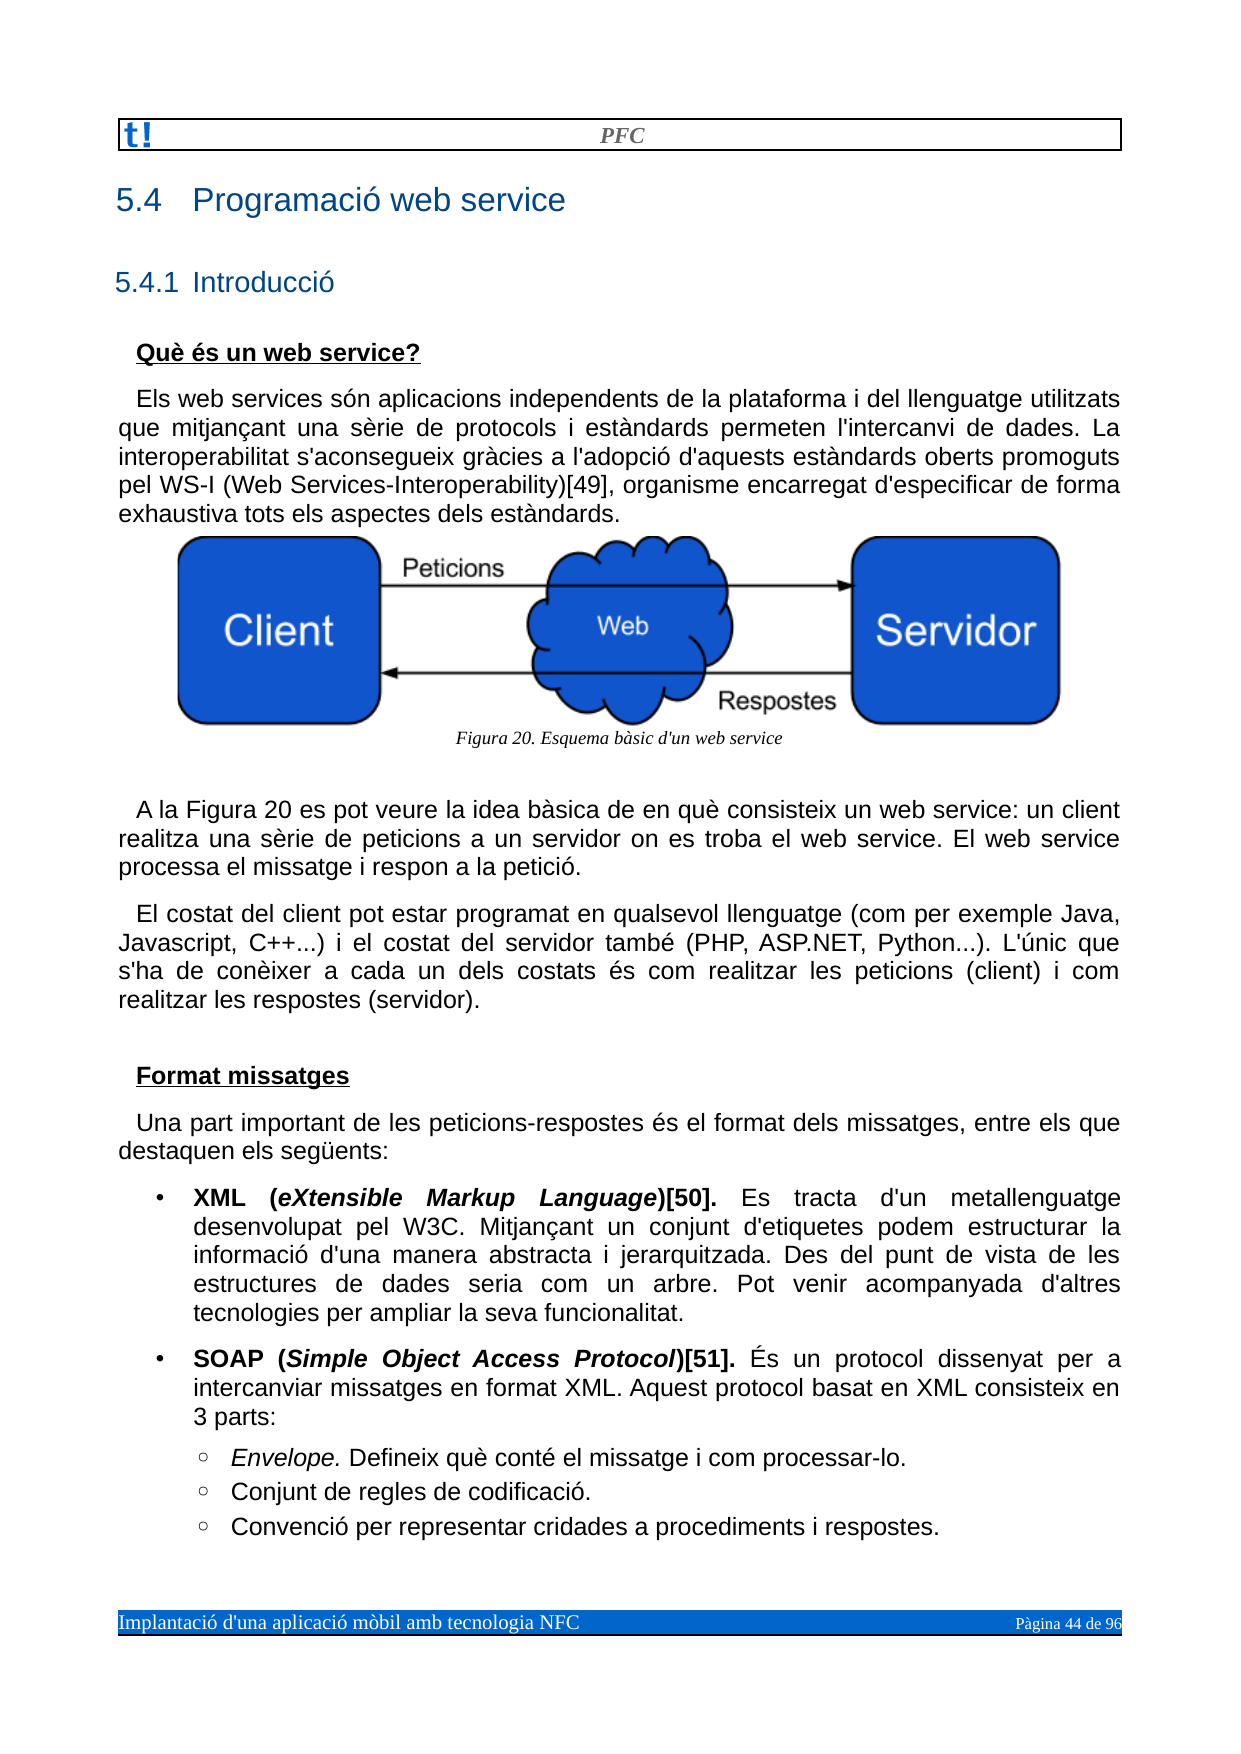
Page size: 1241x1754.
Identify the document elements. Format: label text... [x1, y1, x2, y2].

text Què és un web service? [118, 337, 1122, 366]
picture [123, 121, 151, 148]
subtitle Programació web service [106, 181, 1122, 219]
list XML (eXtensible Markup Language)[50]. Es tracta d'un metallenguatge desenvolupat pel W3C. Mitjançant un conjunt d'etiquetes podem estructurar la informació d'una manera abstracta i jerarquitzada. Des del punt de vista de les estructures de dades seria com un arbre. Pot venir acompanyada d'altres tecnologies per ampliar la seva funcionalitat. [156, 1183, 1122, 1327]
list Envelope. Defineix què conté el missatge i com processar-lo. [193, 1442, 1122, 1471]
text Els web services són aplicacions independents de la plataforma i del llenguatge utilitzats que mitjançant una sèrie de protocols i estàndards permeten l'intercanvi de dades. La interoperabilitat s'aconsegueix gràcies a l'adopció d'aquests estàndards oberts promoguts pel WS-I (Web Services-Interoperability)[49], organisme encarregat d'especificar de forma exhaustiva tots els aspectes dels estàndards. [118, 384, 1122, 528]
text Una part important de les peticions-respostes és el format dels missatges, entre els que destaquen els següents: [118, 1108, 1122, 1165]
text A la Figura 20 es pot veure la idea bàsica de en què consisteix un web service: un client realitza una sèrie de peticions a un servidor on es troba el web service. El web service processa el missatge i respon a la petició. [118, 795, 1122, 881]
list Convenció per representar cridades a procediments i respostes. [193, 1512, 1122, 1541]
text Figura 20. Esquema bàsic d'un web service [177, 727, 1063, 748]
list Conjunt de regles de codificació. [193, 1477, 1122, 1506]
picture [177, 536, 1064, 727]
subtitle Introducció [106, 265, 1122, 299]
text El costat del client pot estar programat en qualsevol llenguatge (com per exemple Java, Javascript, C++...) i el costat del servidor també (PHP, ASP.NET, Python...). L'únic que s'ha de conèixer a cada un dels costats és com realitzar les peticions (client) i com realitzar les respostes (servidor). [118, 899, 1122, 1014]
text Format missatges [118, 1061, 1122, 1090]
list SOAP (Simple Object Access Protocol)[51]. És un protocol dissenyat per a intercanviar missatges en format XML. Aquest protocol basat en XML consisteix en 3 parts: [156, 1344, 1122, 1431]
